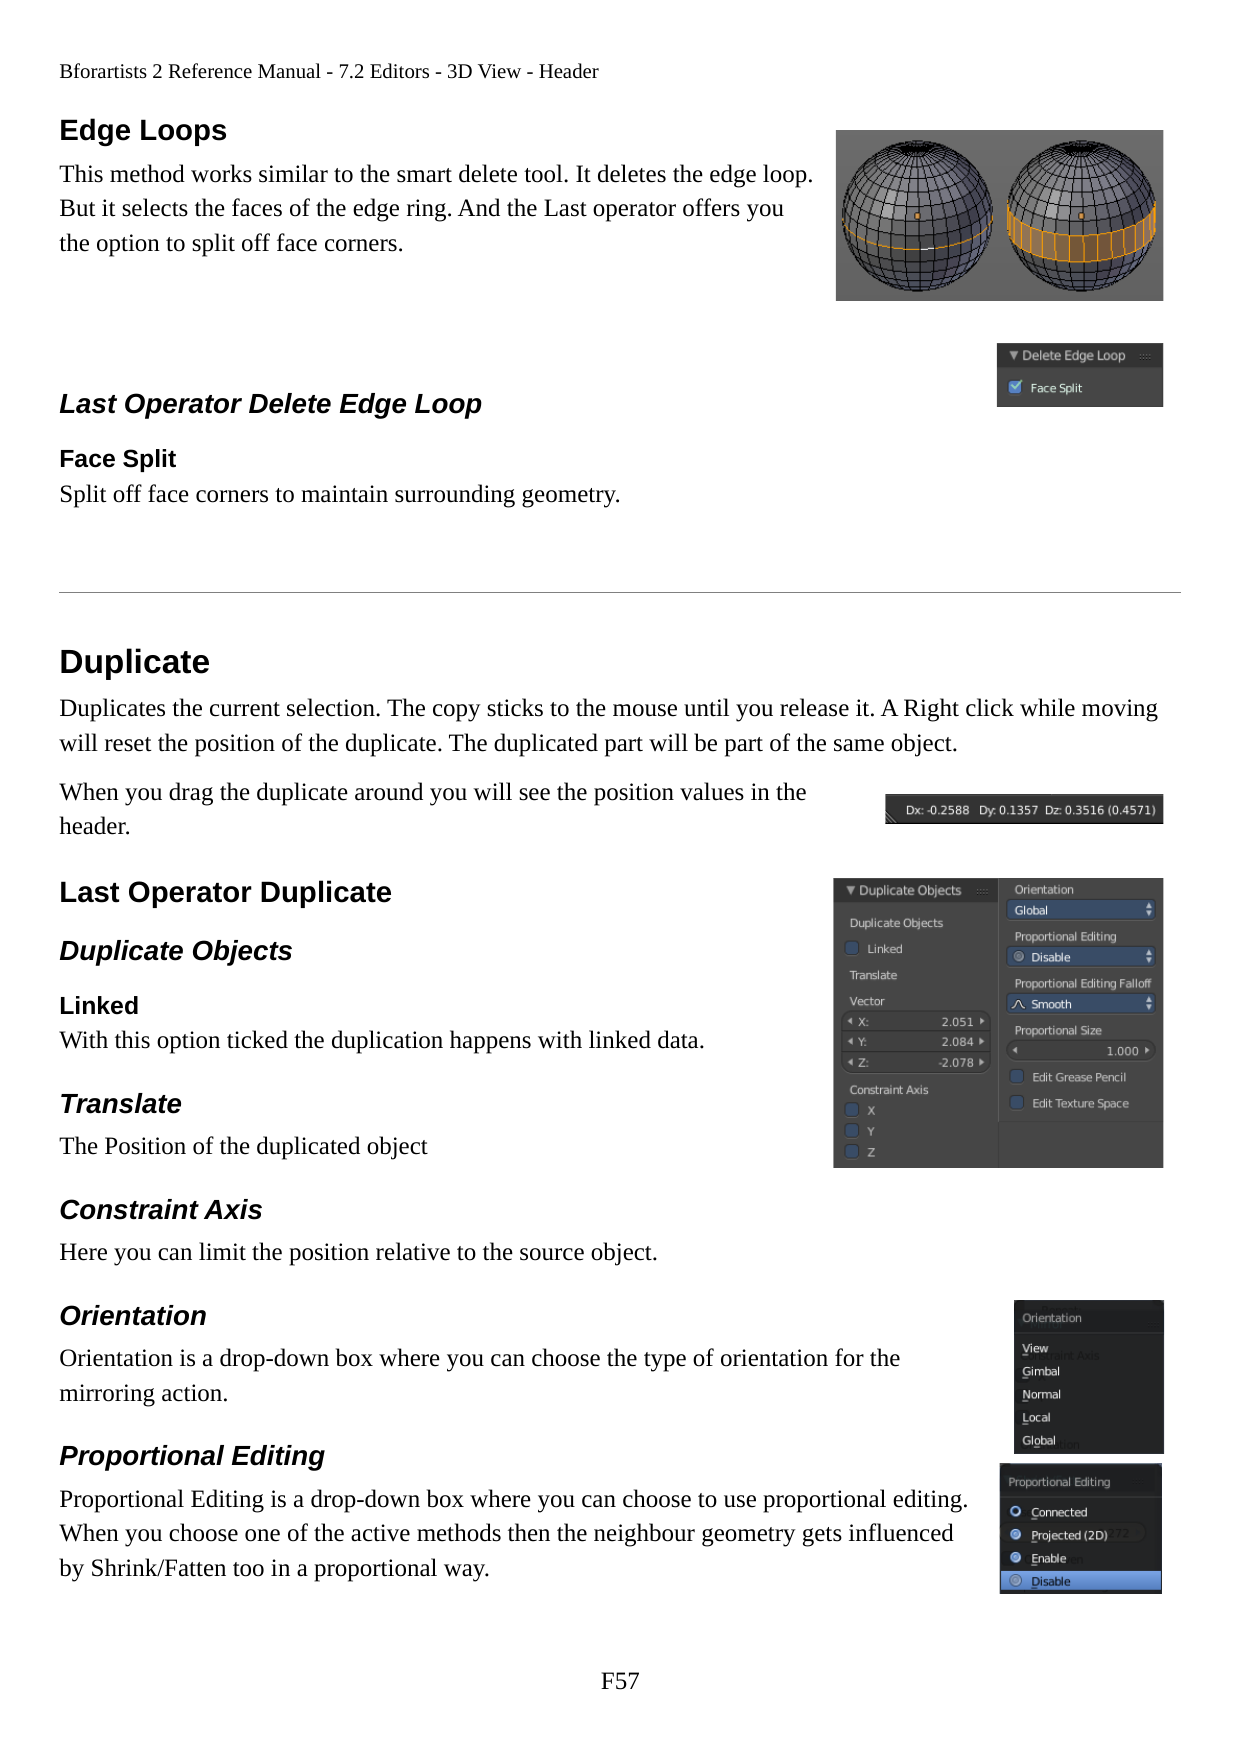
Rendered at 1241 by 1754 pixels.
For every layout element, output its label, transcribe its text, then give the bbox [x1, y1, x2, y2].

text Split off face corners to maintain surrounding geometry. [59, 479, 1181, 508]
subtitle Duplicate Objects [59, 934, 833, 966]
subtitle Edge Loops [59, 113, 1181, 146]
picture [1014, 1300, 1165, 1454]
subtitle [1164, 991, 1181, 1019]
subtitle Proportional Editing [59, 1439, 1181, 1471]
subtitle [1164, 1087, 1181, 1119]
text Orientation is a drop-down box where you can choose the type of orientation for the mirroring action. [59, 1343, 1014, 1407]
subtitle Last Operator Delete Edge Loop [59, 387, 1181, 419]
subtitle Translate [59, 1087, 833, 1119]
subtitle Face Split [59, 444, 1181, 473]
text Here you can limit the position relative to the source object. [59, 1237, 1181, 1266]
subtitle Last Operator Duplicate [59, 875, 1181, 909]
picture [833, 878, 1164, 1168]
text With this option ticked the duplication happens with linked data. [59, 1026, 833, 1054]
picture [999, 1463, 1162, 1594]
text When you drag the duplicate around you will see the position values in the header. [59, 777, 1181, 840]
picture [835, 130, 1164, 301]
text Proportional Editing is a drop-down box where you can choose to use proportional editing. When you choose one of the active methods then the neighbour geometry gets influenced by Shrink/Fatten too in a proportional way. [59, 1484, 999, 1581]
text The Position of the duplicated object [59, 1131, 833, 1160]
subtitle Duplicate [59, 642, 1181, 681]
picture [885, 794, 1164, 824]
subtitle Orientation [59, 1299, 1181, 1331]
picture [996, 343, 1164, 407]
text This method works similar to the smart delete tool. It deletes the edge loop. But it selects the faces of the edge ring. And the Last operator offers you the option to split off face corners. [59, 159, 835, 257]
subtitle Linked [59, 991, 833, 1019]
text Duplicates the current selection. The copy sticks to the mouse until you release it. A Right click while moving will reset the position of the duplicate. The duplicated part will be part of the same object. [59, 693, 1181, 757]
subtitle [1164, 934, 1181, 966]
subtitle Constraint Axis [59, 1193, 1181, 1225]
